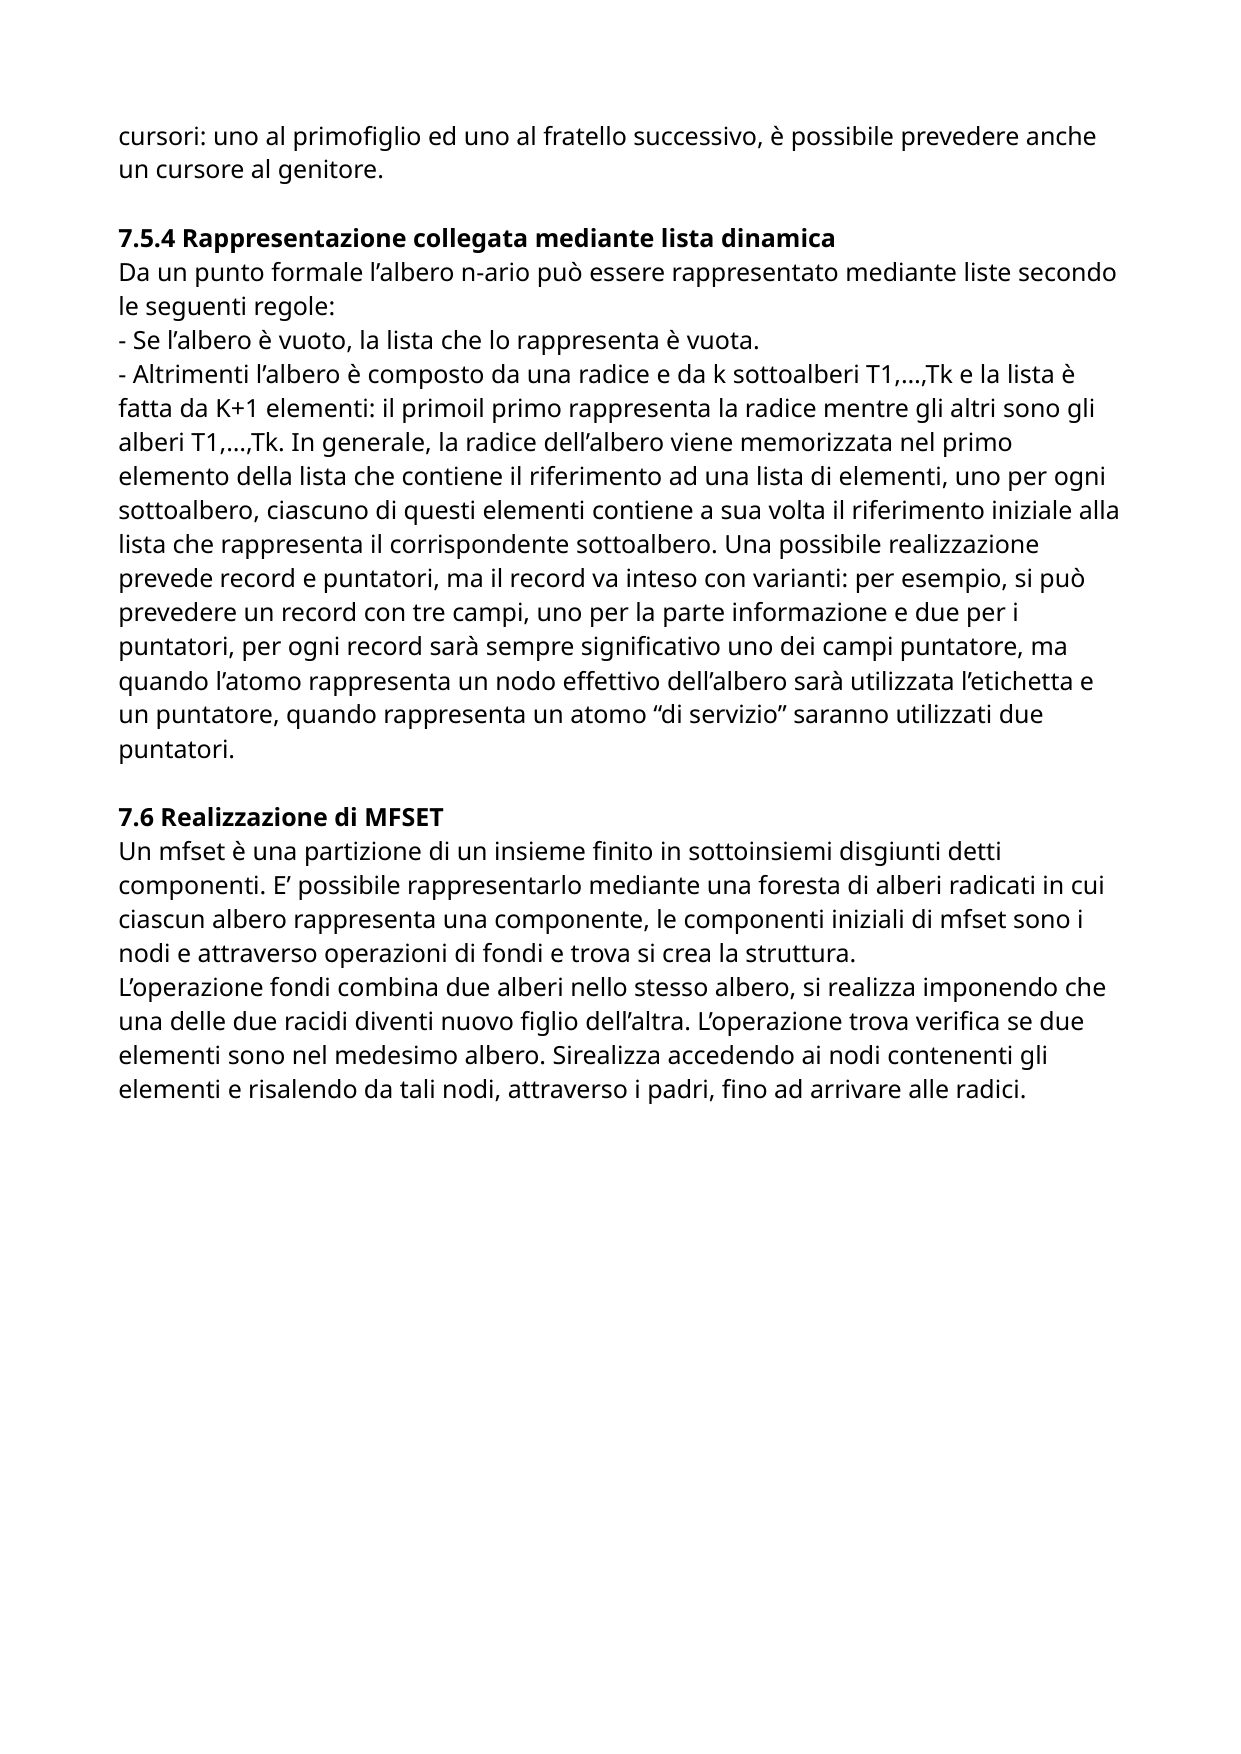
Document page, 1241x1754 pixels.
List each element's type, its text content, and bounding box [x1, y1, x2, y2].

text 7.5.4 Rappresentazione collegata mediante lista dinamica [118, 220, 1122, 254]
text - Altrimenti l’albero è composto da una radice e da k sottoalberi T1,…,Tk e la lista è fatta da K+1 elementi: il primoil primo rappresenta la radice mentre gli altri sono gli alberi T1,…,Tk. In generale, la radice dell’albero viene memorizzata nel primo elemento della lista che contiene il riferimento ad una lista di elementi, uno per ogni sottoalbero, ciascuno di questi elementi contiene a sua volta il riferimento iniziale alla lista che rappresenta il corrispondente sottoalbero. Una possibile realizzazione prevede record e puntatori, ma il record va inteso con varianti: per esempio, si può prevedere un record con tre campi, uno per la parte informazione e due per i puntatori, per ogni record sarà sempre significativo uno dei campi puntatore, ma quando l’atomo rappresenta un nodo effettivo dell’albero sarà utilizzata l’etichetta e un puntatore, quando rappresenta un atomo “di servizio” saranno utilizzati due puntatori. [118, 357, 1122, 765]
text Un mfset è una partizione di un insieme finito in sottoinsiemi disgiunti detti componenti. E’ possibile rappresentarlo mediante una foresta di alberi radicati in cui ciascun albero rappresenta una componente, le componenti iniziali di mfset sono i nodi e attraverso operazioni di fondi e trova si crea la struttura. [118, 833, 1122, 970]
text L’operazione fondi combina due alberi nello stesso albero, si realizza imponendo che una delle due racidi diventi nuovo figlio dell’altra. L’operazione trova verifica se due elementi sono nel medesimo albero. Sirealizza accedendo ai nodi contenenti gli elementi e risalendo da tali nodi, attraverso i padri, fino ad arrivare alle radici. [118, 970, 1122, 1106]
text 7.6 Realizzazione di MFSET [118, 799, 1122, 833]
text Da un punto formale l’albero n-ario può essere rappresentato mediante liste secondo le seguenti regole: [118, 254, 1122, 322]
text cursori: uno al primofiglio ed uno al fratello successivo, è possibile prevedere anche un cursore al genitore. [118, 118, 1122, 186]
text - Se l’albero è vuoto, la lista che lo rappresenta è vuota. [118, 322, 1122, 357]
